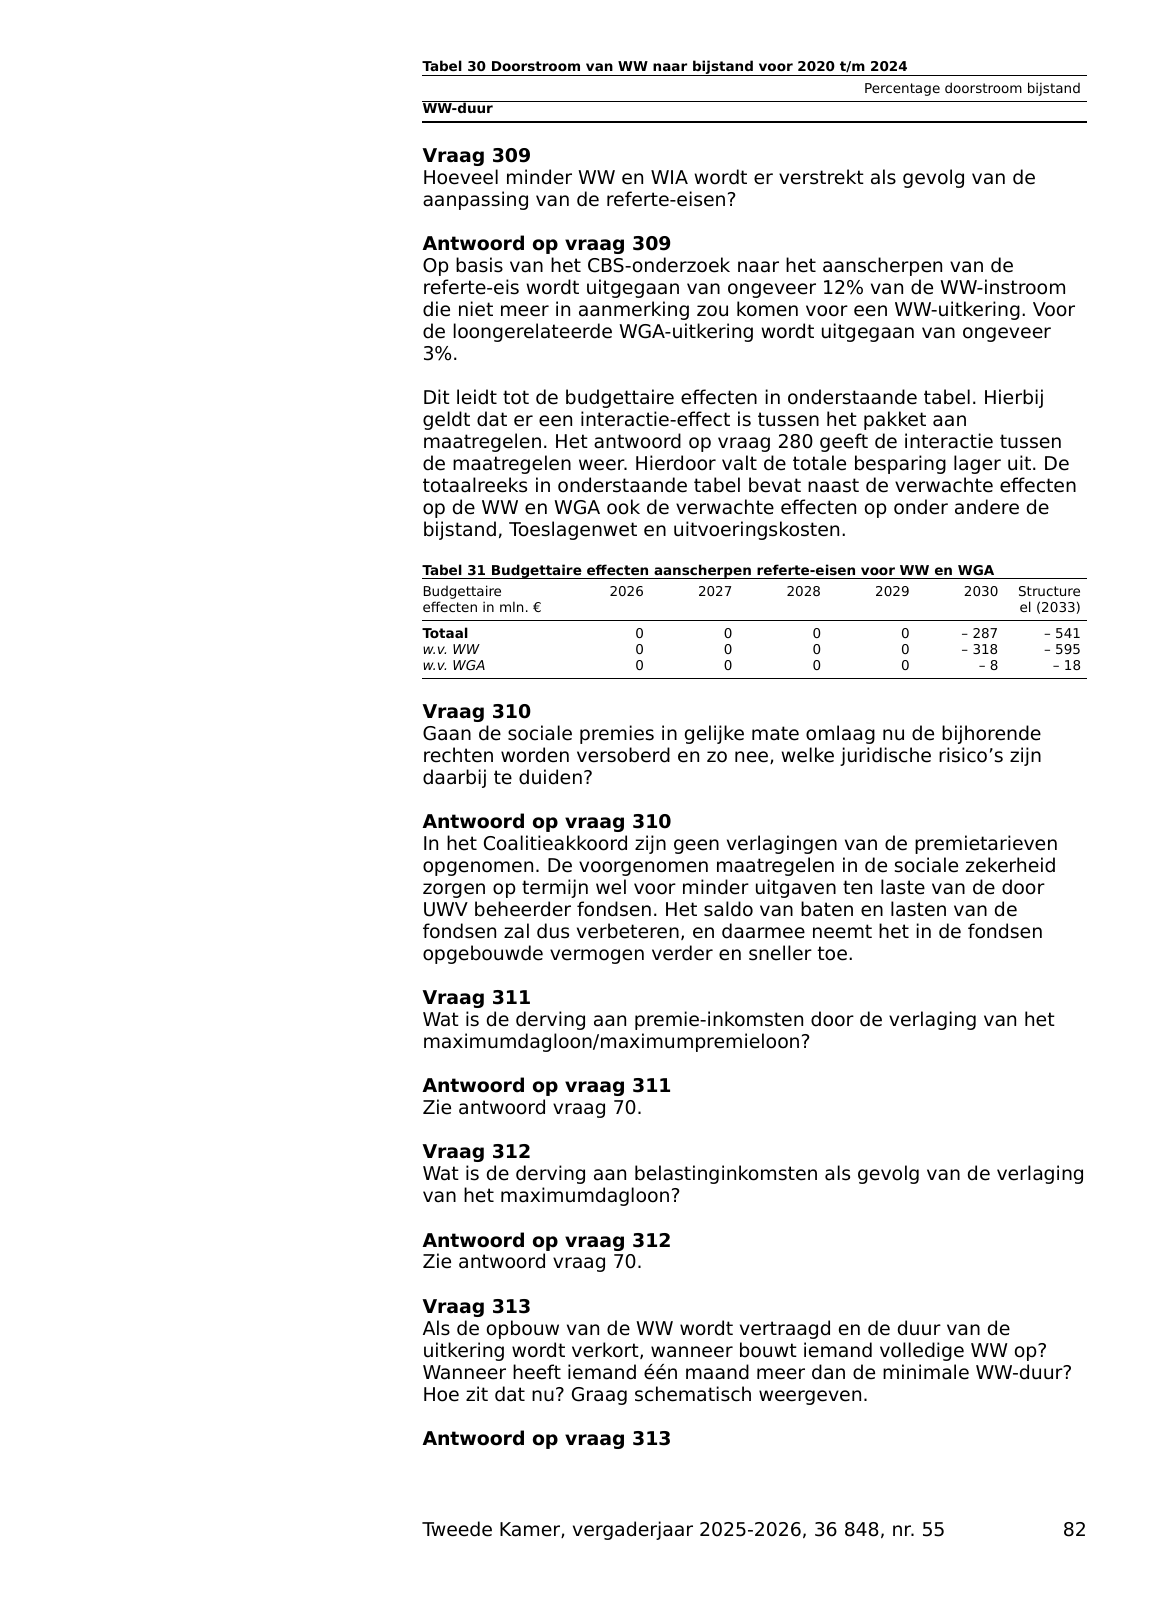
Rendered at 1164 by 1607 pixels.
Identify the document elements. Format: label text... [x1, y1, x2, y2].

table_cell Budgettaire effecten in mln. € [422, 579, 561, 620]
table_cell – 595 [1004, 642, 1087, 657]
table_cell [715, 102, 809, 121]
table_cell 2027 [650, 579, 738, 620]
text Dit leidt tot de budgettaire effecten in onderstaande tabel. Hierbij geldt dat er een interactie-effect is tussen het pakket aan maatregelen. Het antwoord op vraag 280 geeft de interactie tussen de maatregelen weer. Hierdoor valt de totale besparing lager uit. De totaalreeks in onderstaande tabel bevat naast de verwachte effecten op de WW en WGA ook de verwachte effecten op onder andere de bijstand, Toeslagenwet en uitvoeringskosten. [422, 387, 1087, 541]
table_cell [904, 102, 998, 121]
text Wat is de derving aan premie-inkomsten door de verlaging van het maximumdagloon/maximumpremieloon? [422, 1009, 1087, 1053]
table_cell 0 [650, 642, 738, 657]
text In het Coalitieakkoord zijn geen verlagingen van de premietarieven opgenomen. De voorgenomen maatregelen in de sociale zekerheid zorgen op termijn wel voor minder uitgaven ten laste van de door UWV beheerder fondsen. Het saldo van baten en lasten van de fondsen zal dus verbeteren, en daarmee neemt het in de fondsen opgebouwde vermogen verder en sneller toe. [422, 833, 1087, 965]
table_cell 0 [561, 657, 649, 678]
table_cell [422, 76, 620, 101]
table_cell 0 [650, 657, 738, 678]
text Zie antwoord vraag 70. [422, 1251, 1087, 1273]
text Antwoord op vraag 311 [422, 1075, 1087, 1097]
text Op basis van het CBS-onderzoek naar het aanscherpen van de referte-eis wordt uitgegaan van ongeveer 12% van de WW-instroom die niet meer in aanmerking zou komen voor een WW-uitkering. Voor de loongerelateerde WGA-uitkering wordt uitgegaan van ongeveer 3%. [422, 255, 1087, 364]
table_cell 0 [738, 621, 827, 642]
table_cell 0 [738, 642, 827, 657]
text Antwoord op vraag 309 [422, 233, 1087, 255]
table_cell – 318 [915, 642, 1004, 657]
table_cell Percentage doorstroom bijstand [620, 76, 1087, 101]
text Vraag 313 [422, 1296, 1087, 1318]
table_cell – 8 [915, 657, 1004, 678]
table_cell 2026 [561, 579, 649, 620]
table_cell 0 [827, 642, 915, 657]
text Vraag 310 [422, 701, 1087, 723]
text Antwoord op vraag 312 [422, 1229, 1087, 1251]
table_cell 0 [650, 621, 738, 642]
table_cell 0 [827, 657, 915, 678]
table_cell Totaal [422, 621, 561, 642]
text Antwoord op vraag 313 [422, 1428, 1087, 1450]
text Gaan de sociale premies in gelijke mate omlaag nu de bijhorende rechten worden versoberd en zo nee, welke juridische risico’s zijn daarbij te duiden? [422, 723, 1087, 789]
table_cell [998, 102, 1087, 121]
table_header Tabel 31 Budgettaire effecten aanscherpen referte-eisen voor WW en WGA [422, 563, 1087, 578]
table_cell 0 [561, 642, 649, 657]
table_cell [620, 102, 714, 121]
text Wat is de derving aan belastinginkomsten als gevolg van de verlaging van het maximumdagloon? [422, 1163, 1087, 1207]
table_cell Structureel (2033) [1004, 579, 1087, 620]
table_cell – 541 [1004, 621, 1087, 642]
text Antwoord op vraag 310 [422, 811, 1087, 833]
text Hoeveel minder WW en WIA wordt er verstrekt als gevolg van de aanpassing van de referte-eisen? [422, 167, 1087, 211]
table_cell w.v. WW [422, 642, 561, 657]
text Vraag 309 [422, 144, 1087, 167]
table_cell w.v. WGA [422, 657, 561, 678]
table_cell 2030 [915, 579, 1004, 620]
table_cell 0 [827, 621, 915, 642]
text Vraag 311 [422, 987, 1087, 1009]
table_cell 2028 [738, 579, 827, 620]
text Als de opbouw van de WW wordt vertraagd en de duur van de uitkering wordt verkort, wanneer bouwt iemand volledige WW op? Wanneer heeft iemand één maand meer dan de minimale WW-duur? Hoe zit dat nu? Graag schematisch weergeven. [422, 1318, 1087, 1406]
text Zie antwoord vraag 70. [422, 1097, 1087, 1119]
table_cell 0 [561, 621, 649, 642]
table_cell [809, 102, 903, 121]
text Vraag 312 [422, 1141, 1087, 1163]
table_cell 0 [738, 657, 827, 678]
table_cell – 18 [1004, 657, 1087, 678]
table_cell WW-duur [422, 102, 620, 121]
table_cell 2029 [827, 579, 915, 620]
table_cell – 287 [915, 621, 1004, 642]
table_header Tabel 30 Doorstroom van WW naar bijstand voor 2020 t/m 2024 [422, 59, 1087, 75]
